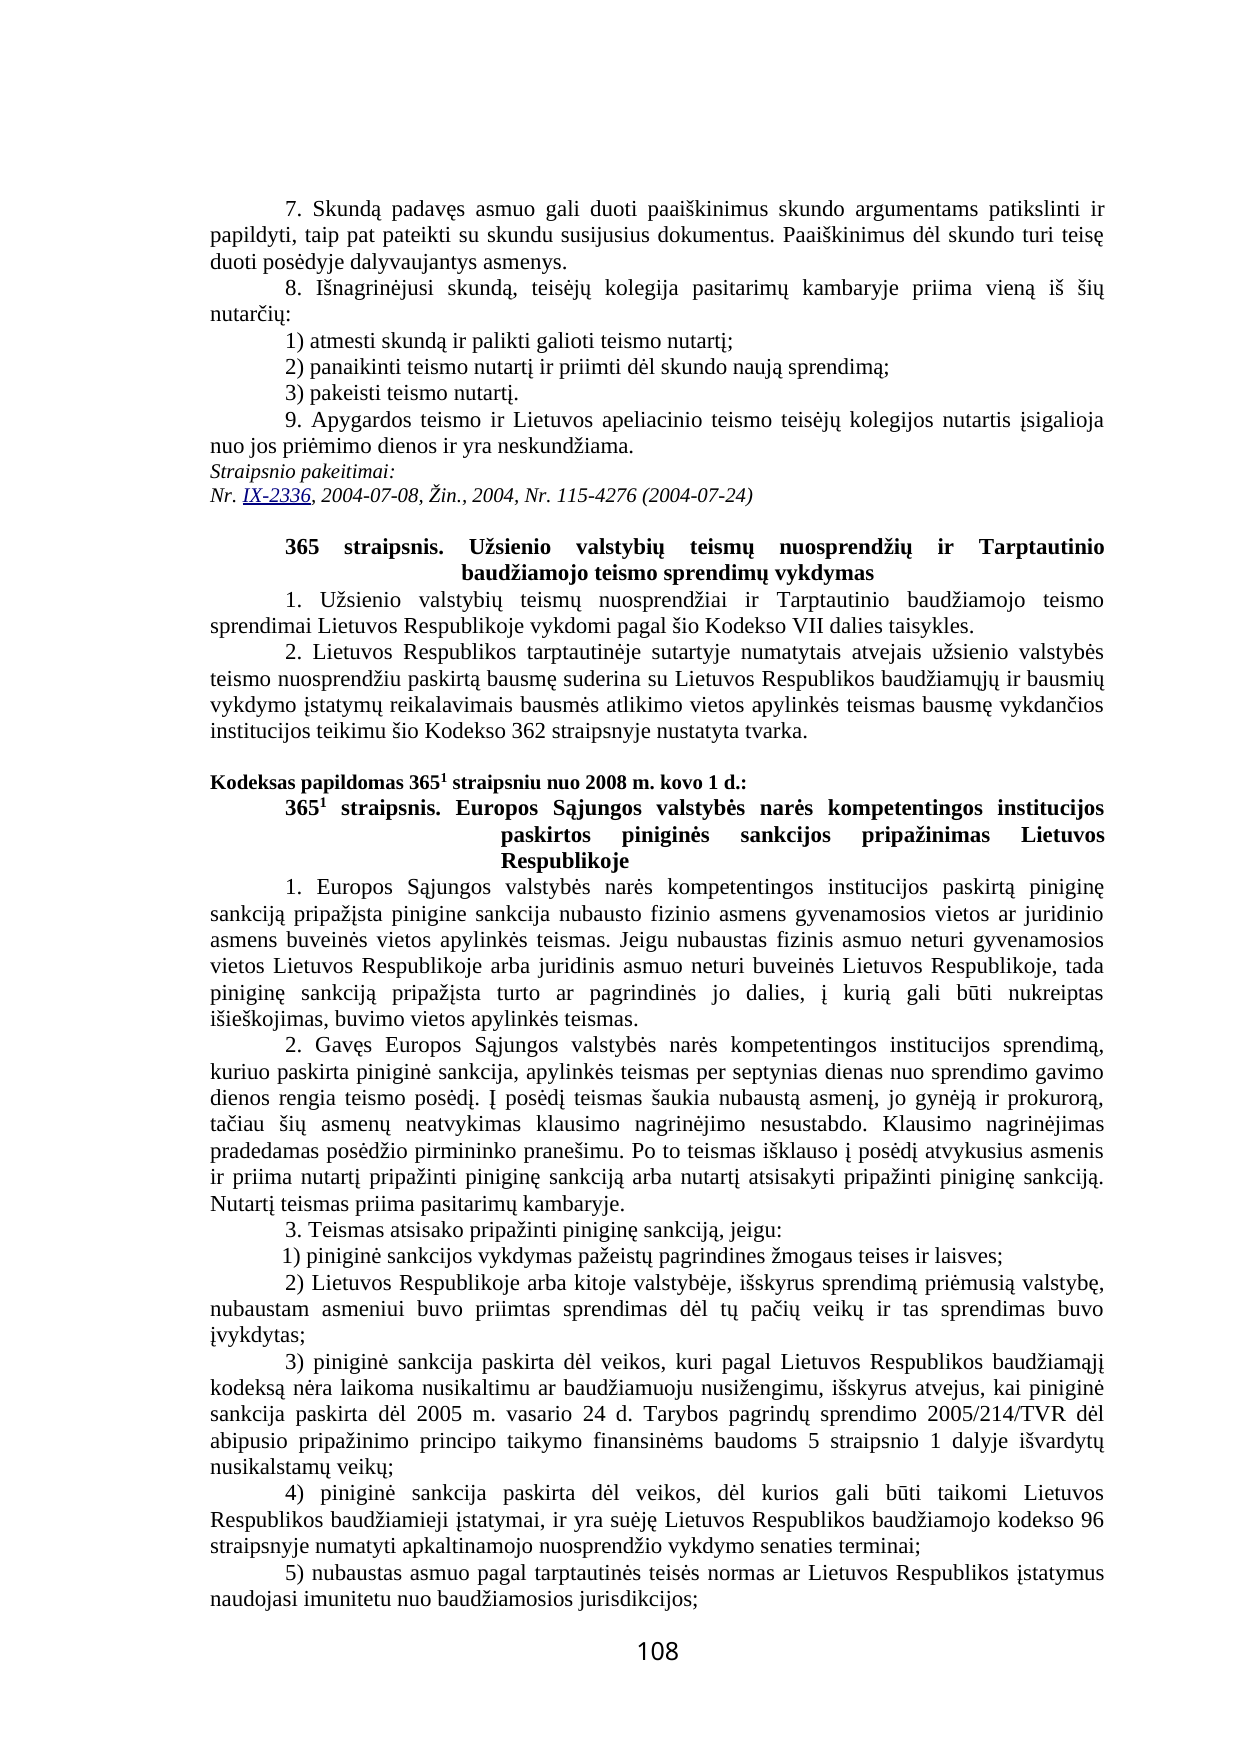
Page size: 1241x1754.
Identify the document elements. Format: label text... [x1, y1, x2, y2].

text 3651 straipsnis. Europos Sąjungos valstybės narės kompetentingos institucijos paskirtos piniginės sankcijos pripažinimas Lietuvos Respublikoje [285, 794, 1106, 873]
text 2. Lietuvos Respublikos tarptautinėje sutartyje numatytais atvejais užsienio valstybės teismo nuosprendžiu paskirtą bausmę suderina su Lietuvos Respublikos baudžiamųjų ir bausmių vykdymo įstatymų reikalavimais bausmės atlikimo vietos apylinkės teismas bausmę vykdančios institucijos teikimu šio Kodekso 362 straipsnyje nustatyta tvarka. [210, 638, 1106, 744]
text 3) piniginė sankcija paskirta dėl veikos, kuri pagal Lietuvos Respublikos baudžiamąjį kodeksą nėra laikoma nusikaltimu ar baudžiamuoju nusižengimu, išskyrus atvejus, kai piniginė sankcija paskirta dėl 2005 m. vasario 24 d. Tarybos pagrindų sprendimo 2005/214/TVR dėl abipusio pripažinimo principo taikymo finansinėms baudoms 5 straipsnio 1 dalyje išvardytų nusikalstamų veikų; [210, 1348, 1106, 1479]
text 3) pakeisti teismo nutartį. [210, 379, 1106, 406]
text 1. Europos Sąjungos valstybės narės kompetentingos institucijos paskirtą piniginę sankciją pripažįsta pinigine sankcija nubausto fizinio asmens gyvenamosios vietos ar juridinio asmens buveinės vietos apylinkės teismas. Jeigu nubaustas fizinis asmuo neturi gyvenamosios vietos Lietuvos Respublikoje arba juridinis asmuo neturi buveinės Lietuvos Respublikoje, tada piniginę sankciją pripažįsta turto ar pagrindinės jo dalies, į kurią gali būti nukreiptas išieškojimas, buvimo vietos apylinkės teismas. [210, 873, 1106, 1031]
text Straipsnio pakeitimai: [210, 458, 1106, 483]
text 1. Užsienio valstybių teismų nuosprendžiai ir Tarptautinio baudžiamojo teismo sprendimai Lietuvos Respublikoje vykdomi pagal šio Kodekso VII dalies taisykles. [210, 586, 1106, 638]
text 4) piniginė sankcija paskirta dėl veikos, dėl kurios gali būti taikomi Lietuvos Respublikos baudžiamieji įstatymai, ir yra suėję Lietuvos Respublikos baudžiamojo kodekso 96 straipsnyje numatyti apkaltinamojo nuosprendžio vykdymo senaties terminai; [210, 1479, 1106, 1558]
text 2. Gavęs Europos Sąjungos valstybės narės kompetentingos institucijos sprendimą, kuriuo paskirta piniginė sankcija, apylinkės teismas per septynias dienas nuo sprendimo gavimo dienos rengia teismo posėdį. Į posėdį teismas šaukia nubaustą asmenį, jo gynėją ir prokurorą, tačiau šių asmenų neatvykimas klausimo nagrinėjimo nesustabdo. Klausimo nagrinėjimas pradedamas posėdžio pirmininko pranešimu. Po to teismas išklauso į posėdį atvykusius asmenis ir priima nutartį pripažinti piniginę sankciją arba nutartį atsisakyti pripažinti piniginę sankciją. Nutartį teismas priima pasitarimų kambaryje. [210, 1031, 1106, 1216]
text 1) piniginė sankcijos vykdymas pažeistų pagrindines žmogaus teises ir laisves; [210, 1242, 1106, 1269]
text 2) Lietuvos Respublikoje arba kitoje valstybėje, išskyrus sprendimą priėmusią valstybę, nubaustam asmeniui buvo priimtas sprendimas dėl tų pačių veikų ir tas sprendimas buvo įvykdytas; [210, 1269, 1106, 1348]
text Nr. IX-2336, 2004-07-08, Žin., 2004, Nr. 115-4276 (2004-07-24) [210, 483, 1106, 507]
text 7. Skundą padavęs asmuo gali duoti paaiškinimus skundo argumentams patikslinti ir papildyti, taip pat pateikti su skundu susijusius dokumentus. Paaiškinimus dėl skundo turi teisę duoti posėdyje dalyvaujantys asmenys. [210, 195, 1106, 274]
text 3. Teismas atsisako pripažinti piniginę sankciją, jeigu: [210, 1216, 1106, 1242]
text Kodeksas papildomas 3651 straipsniu nuo 2008 m. kovo 1 d.: [210, 770, 1106, 794]
text 9. Apygardos teismo ir Lietuvos apeliacinio teismo teisėjų kolegijos nutartis įsigalioja nuo jos priėmimo dienos ir yra neskundžiama. [210, 406, 1106, 458]
text 5) nubaustas asmuo pagal tarptautinės teisės normas ar Lietuvos Respublikos įstatymus naudojasi imunitetu nuo baudžiamosios jurisdikcijos; [210, 1558, 1106, 1611]
text 2) panaikinti teismo nutartį ir priimti dėl skundo naują sprendimą; [210, 353, 1106, 379]
text 1) atmesti skundą ir palikti galioti teismo nutartį; [210, 327, 1106, 353]
text 365 straipsnis. Užsienio valstybių teismų nuosprendžių ir Tarptautinio baudžiamojo teismo sprendimų vykdymas [285, 533, 1106, 586]
text 8. Išnagrinėjusi skundą, teisėjų kolegija pasitarimų kambaryje priima vieną iš šių nutarčių: [210, 274, 1106, 327]
